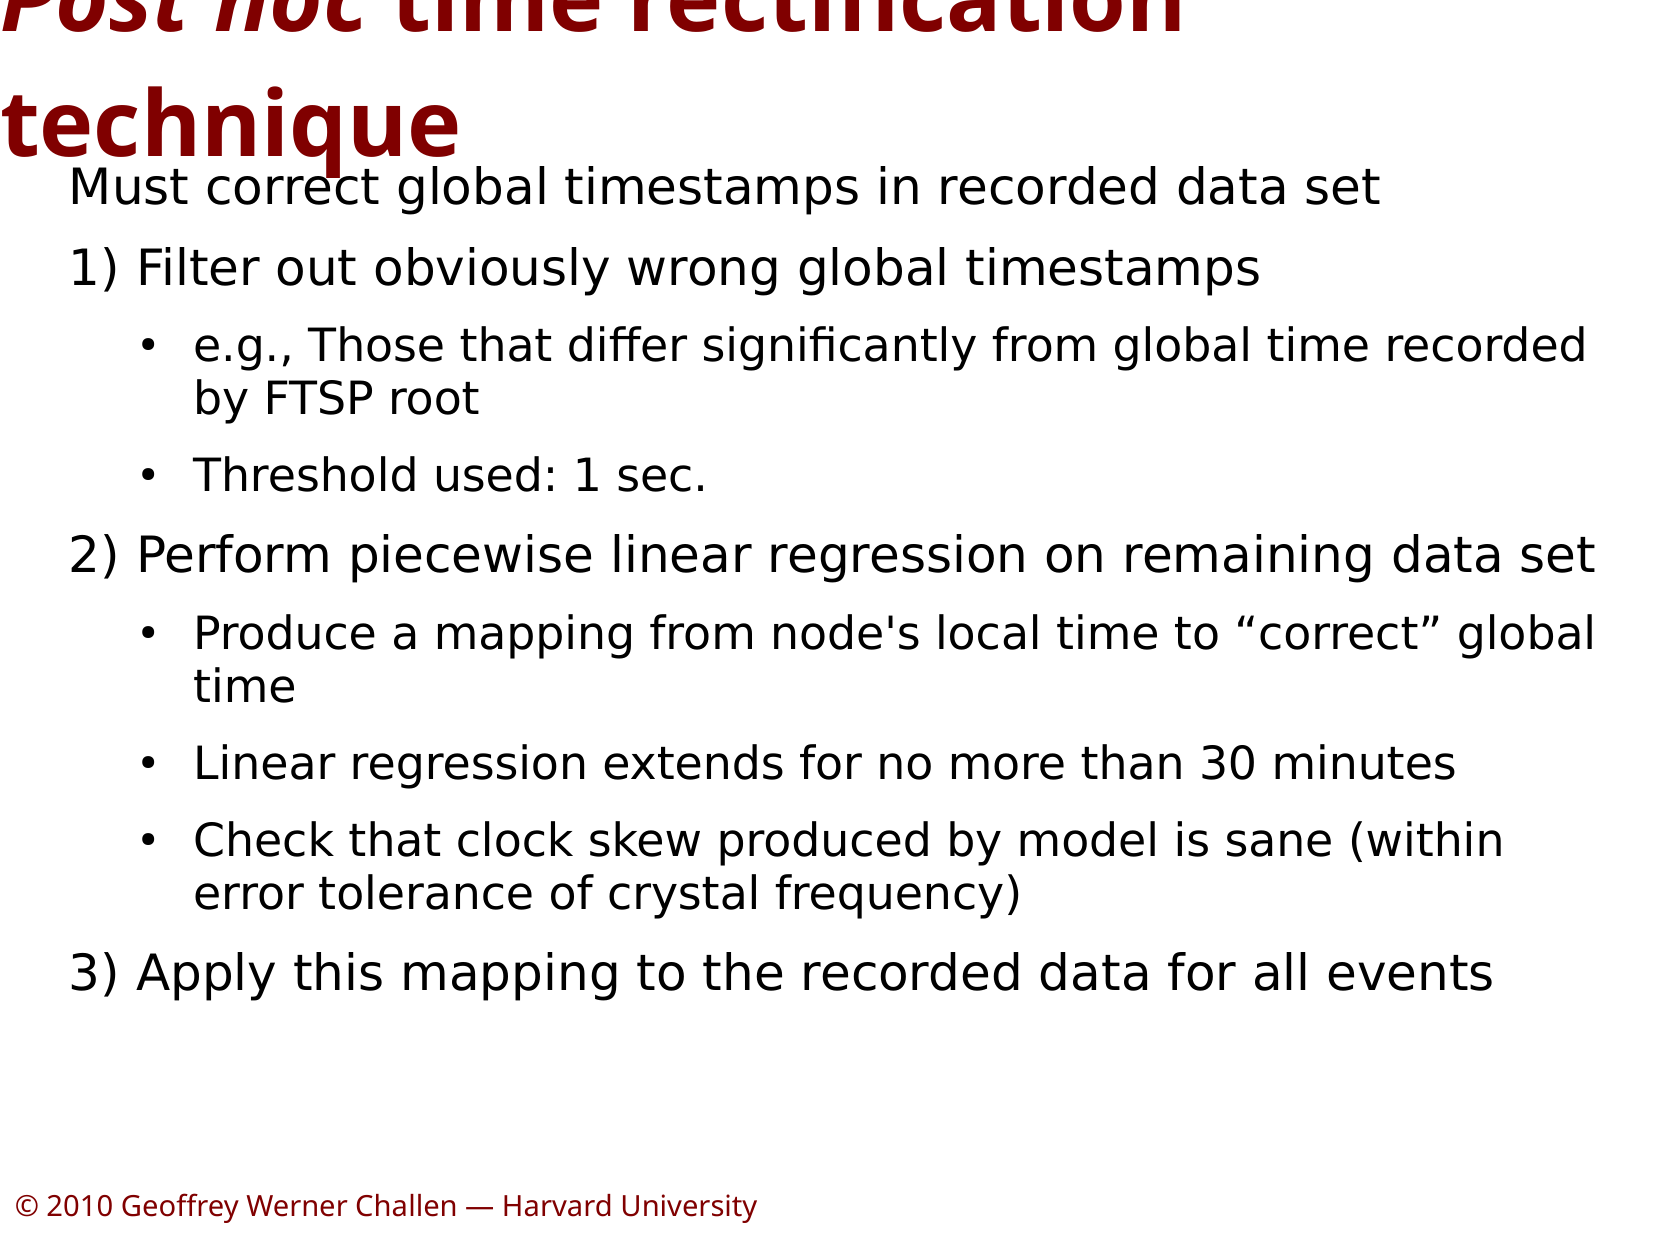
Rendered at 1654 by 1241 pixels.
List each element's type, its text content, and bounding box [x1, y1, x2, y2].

title Post hoc time rectification technique [0, 0, 1654, 167]
list Must correct global timestamps in recorded data set 1) Filter out obviously wrong global timestamps e.g., Those that differ significantly from global time recorded by FTSP root Threshold used: 1 sec. 2) Perform piecewise linear regression on remaining data set Produce a mapping from node's local time to “correct” global time Linear regression extends for no more than 30 minutes Check that clock skew produced by model is sane (within error tolerance of crystal frequency) 3) Apply this mapping to the recorded data for all events [51, 158, 1628, 1077]
